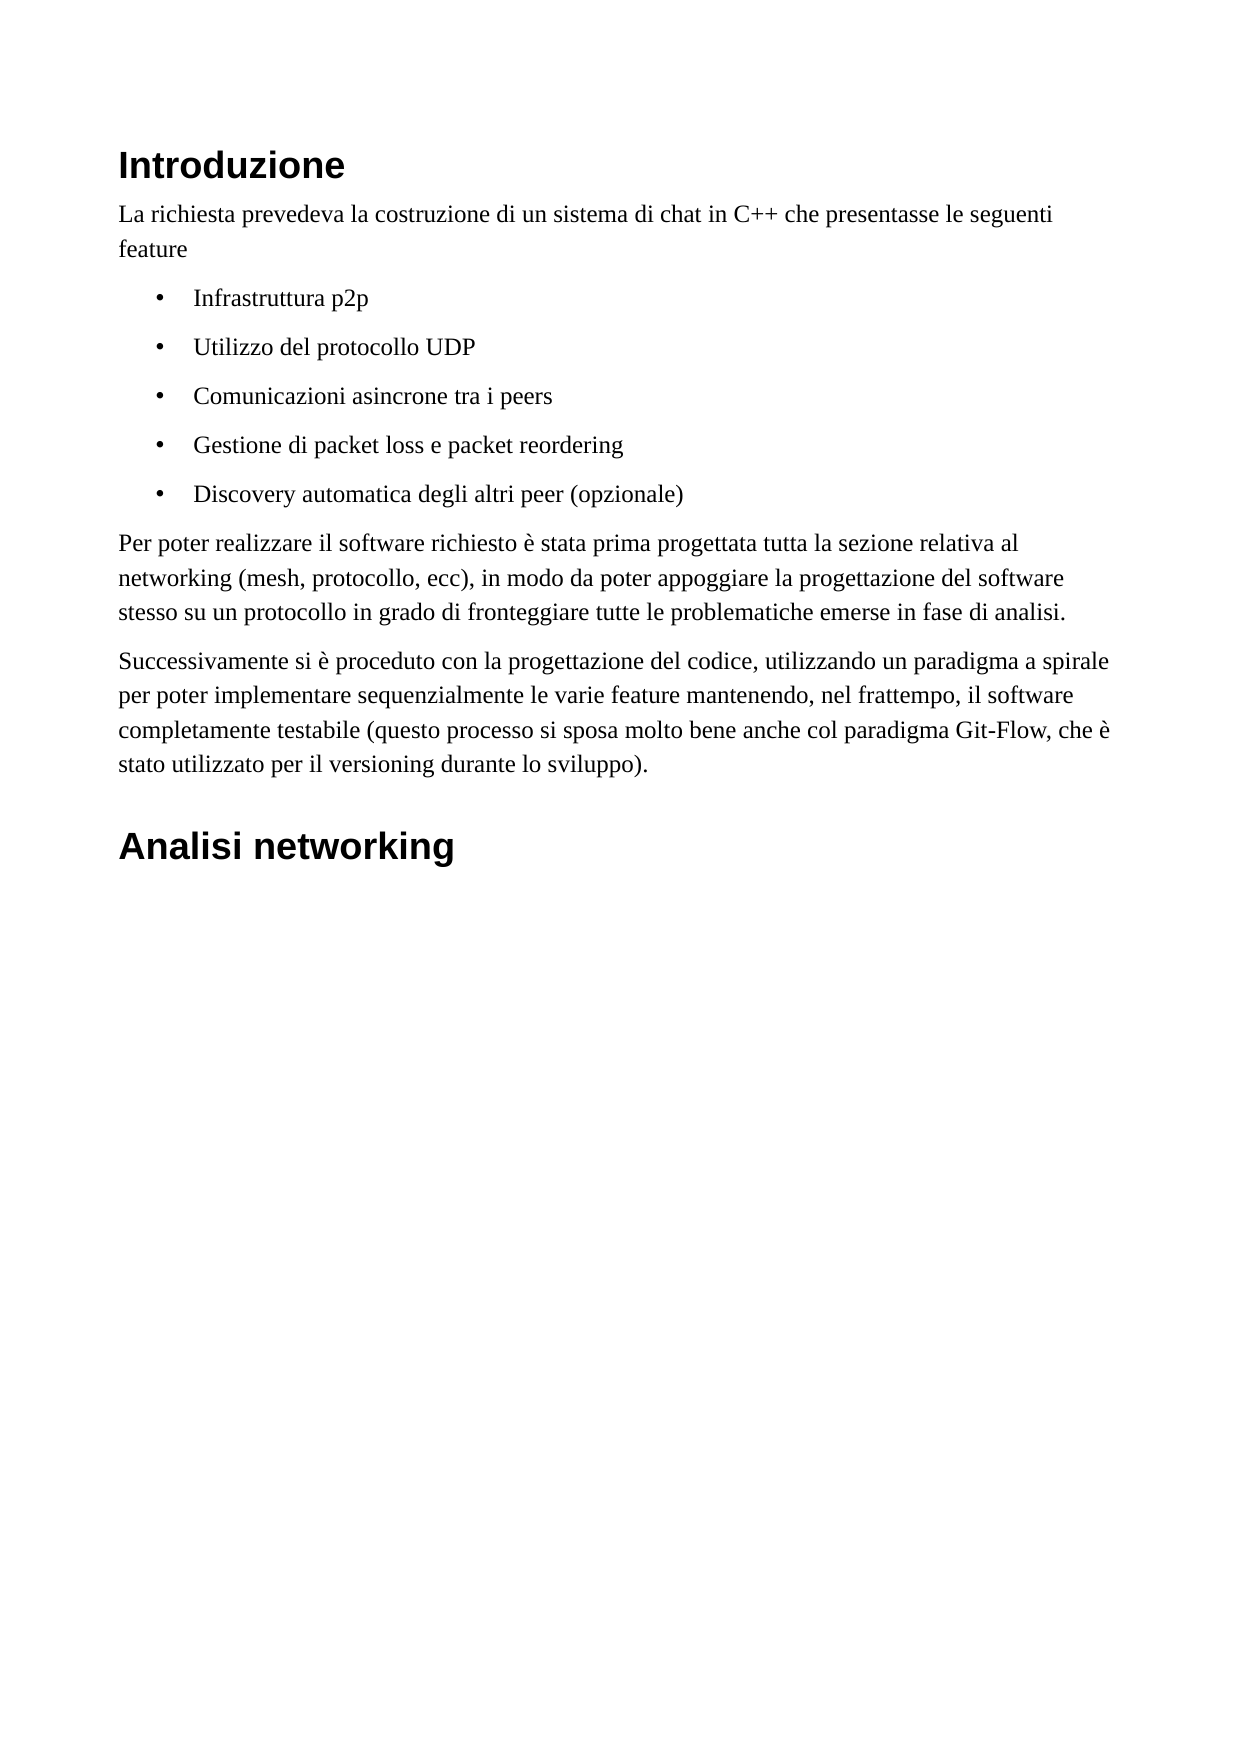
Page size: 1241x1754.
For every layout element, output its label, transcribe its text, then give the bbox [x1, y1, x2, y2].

text Successivamente si è proceduto con la progettazione del codice, utilizzando un paradigma a spirale per poter implementare sequenzialmente le varie feature mantenendo, nel frattempo, il software completamente testabile (questo processo si sposa molto bene anche col paradigma Git-Flow, che è stato utilizzato per il versioning durante lo sviluppo). [118, 646, 1122, 778]
text La richiesta prevedeva la costruzione di un sistema di chat in C++ che presentasse le seguenti feature [118, 199, 1122, 262]
subtitle Introduzione [118, 143, 1122, 187]
subtitle Analisi networking [118, 824, 1122, 867]
list Utilizzo del protocollo UDP [156, 332, 1122, 361]
list Comunicazioni asincrone tra i peers [156, 381, 1122, 410]
list Gestione di packet loss e packet reordering [156, 430, 1122, 459]
text Per poter realizzare il software richiesto è stata prima progettata tutta la sezione relativa al networking (mesh, protocollo, ecc), in modo da poter appoggiare la progettazione del software stesso su un protocollo in grado di fronteggiare tutte le problematiche emerse in fase di analisi. [118, 528, 1122, 626]
list Infrastruttura p2p [156, 283, 1122, 312]
list Discovery automatica degli altri peer (opzionale) [156, 479, 1122, 508]
